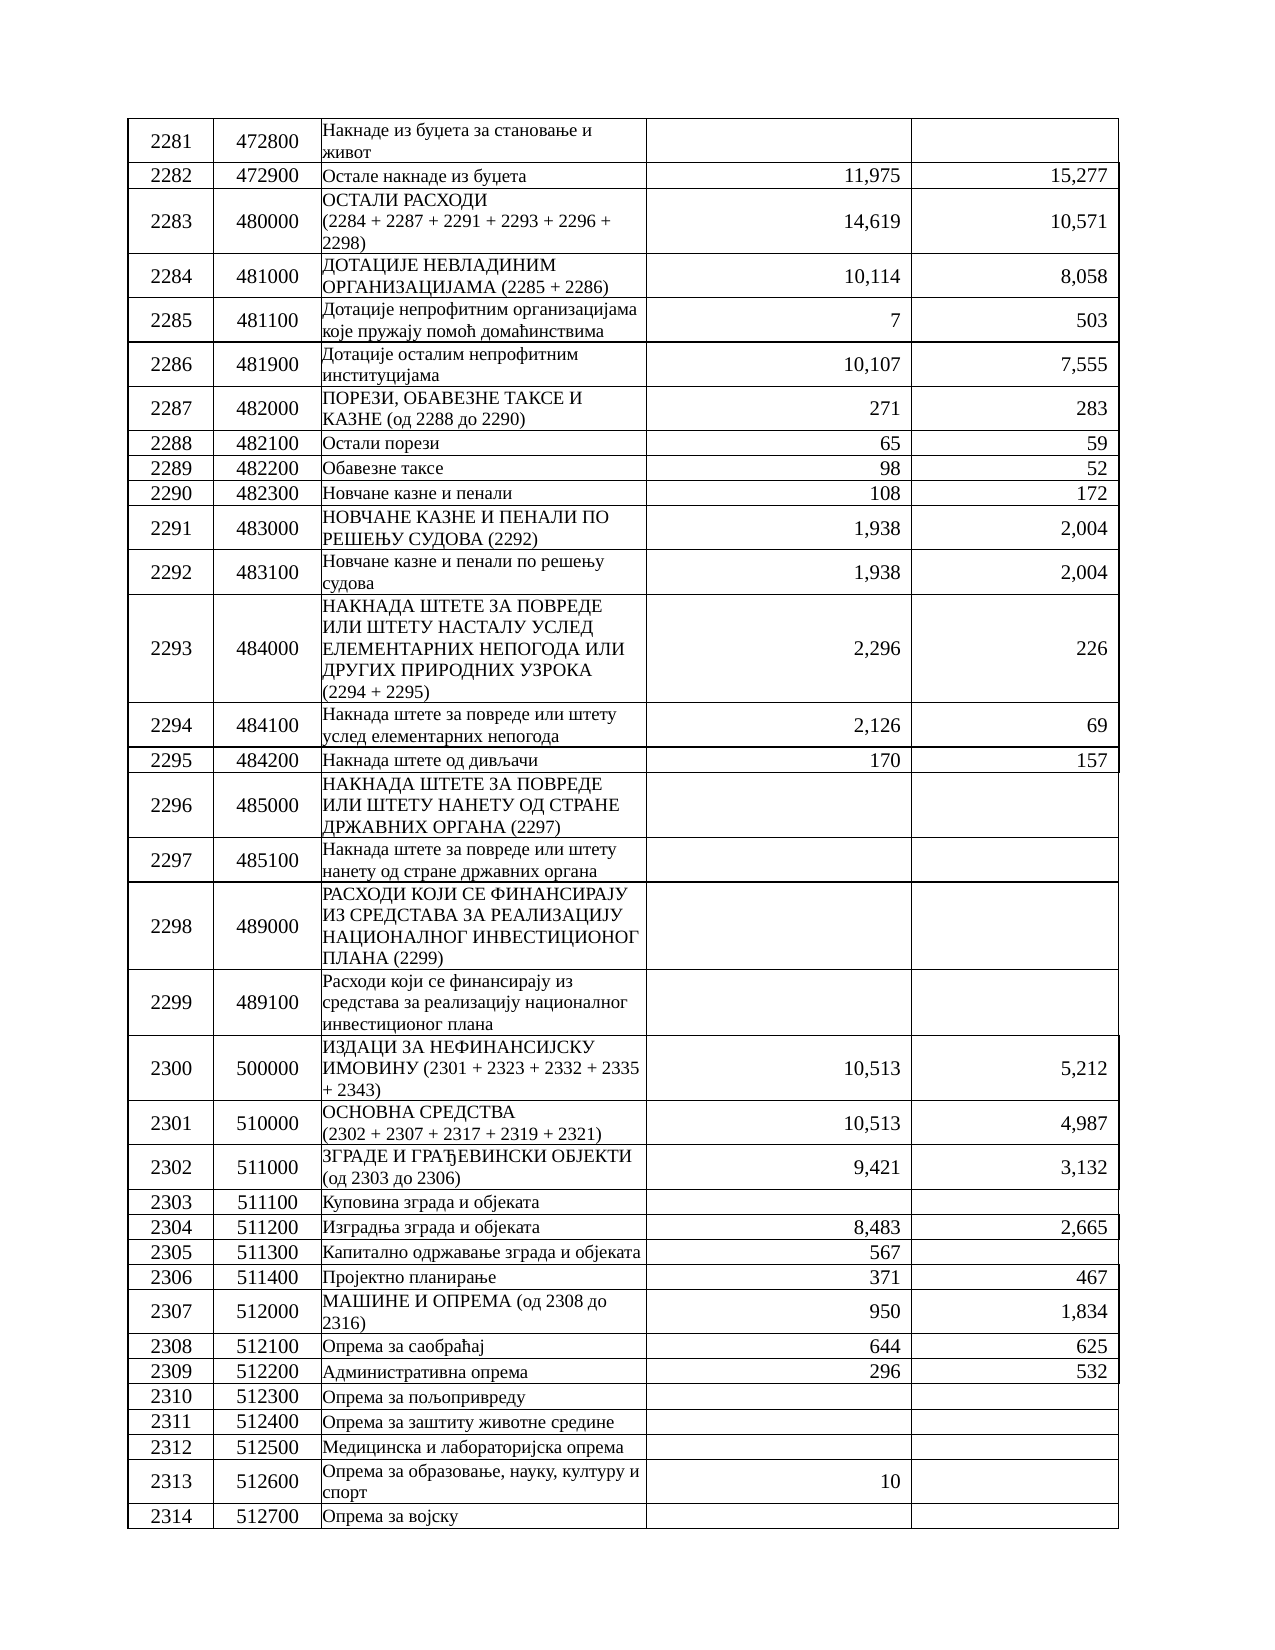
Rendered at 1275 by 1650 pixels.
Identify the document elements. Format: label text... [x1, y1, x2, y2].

table_cell 157 [912, 748, 1118, 772]
table_cell 2301 [129, 1101, 213, 1144]
table_cell 512600 [214, 1460, 321, 1503]
table_cell 1,834 [912, 1290, 1118, 1333]
table_cell 2302 [129, 1145, 213, 1188]
table_cell 0 [647, 970, 911, 1034]
table_cell 2,665 [912, 1215, 1118, 1239]
table_cell 2283 [129, 189, 213, 253]
table_cell 172 [912, 481, 1118, 505]
table_cell 14,619 [647, 189, 911, 253]
table_cell 0 [912, 1240, 1118, 1264]
table_cell Пројектно планирање [322, 1265, 646, 1289]
table_cell 0 [912, 1384, 1118, 1408]
table_cell 0 [912, 119, 1118, 162]
table_cell 532 [912, 1359, 1118, 1383]
table_cell 2285 [129, 298, 213, 341]
table_cell ЗГРАДЕ И ГРАЂЕВИНСКИ ОБЈЕКТИ (од 2303 до 2306) [322, 1145, 646, 1188]
table_cell 7 [647, 298, 911, 341]
table_cell 15,277 [912, 163, 1118, 187]
table_cell 10,107 [647, 343, 911, 386]
table_cell 481900 [214, 343, 321, 386]
table_cell 2299 [129, 970, 213, 1034]
table_cell 4,987 [912, 1101, 1118, 1144]
table_cell Обавезне таксе [322, 456, 646, 480]
table_cell 226 [912, 595, 1118, 702]
table_cell Административна опрема [322, 1359, 646, 1383]
table_cell 511300 [214, 1240, 321, 1264]
table_cell 512100 [214, 1334, 321, 1358]
table_cell Накнада штете за повреде или штету нанету од стране државних органа [322, 838, 646, 881]
table_cell 0 [647, 838, 911, 881]
table_cell ПОРЕЗИ, ОБАВЕЗНЕ ТАКСЕ И КАЗНЕ (од 2288 до 2290) [322, 387, 646, 430]
table_cell 0 [912, 970, 1118, 1034]
table_cell Накнаде из буџета за становање и живот [322, 119, 646, 162]
table_cell ДОТАЦИЈЕ НЕВЛАДИНИМ ОРГАНИЗАЦИЈАМА (2285 + 2286) [322, 254, 646, 297]
table_cell 500000 [214, 1036, 321, 1100]
table_cell 2296 [129, 773, 213, 837]
table_cell 950 [647, 1290, 911, 1333]
table_cell Куповина зграда и објеката [322, 1190, 646, 1214]
table_cell 11,975 [647, 163, 911, 187]
table_cell 2307 [129, 1290, 213, 1333]
table_cell РАСХОДИ КОЈИ СЕ ФИНАНСИРАЈУ ИЗ СРЕДСТАВА ЗА РЕАЛИЗАЦИЈУ НАЦИОНАЛНОГ ИНВЕСТИЦИОНОГ ПЛАНА (2299) [322, 883, 646, 969]
table_cell 1,938 [647, 506, 911, 549]
table_cell 484200 [214, 748, 321, 772]
table_cell 483100 [214, 550, 321, 593]
table_cell 271 [647, 387, 911, 430]
table_cell 2314 [129, 1504, 213, 1528]
table_cell 2298 [129, 883, 213, 969]
table_cell 0 [912, 1410, 1118, 1433]
table_cell 65 [647, 431, 911, 455]
table_cell Расходи који се финансирају из средстава за реализацију националног инвестиционог плана [322, 970, 646, 1034]
table_cell 485000 [214, 773, 321, 837]
table_cell Опрема за војску [322, 1504, 646, 1528]
table_cell НАКНАДА ШТЕТЕ ЗА ПОВРЕДЕ ИЛИ ШТЕТУ НАНЕТУ ОД СТРАНЕ ДРЖАВНИХ ОРГАНА (2297) [322, 773, 646, 837]
table_cell 10 [647, 1460, 911, 1503]
table_cell 0 [912, 838, 1118, 881]
table_cell 644 [647, 1334, 911, 1358]
table_cell 481000 [214, 254, 321, 297]
table_cell 2313 [129, 1460, 213, 1503]
table_cell 2300 [129, 1036, 213, 1100]
table_cell 9,421 [647, 1145, 911, 1188]
table_cell 98 [647, 456, 911, 480]
table_cell 2303 [129, 1190, 213, 1214]
table_cell Изградња зграда и објеката [322, 1215, 646, 1239]
table_cell 2284 [129, 254, 213, 297]
table_cell 371 [647, 1265, 911, 1289]
table_cell 512700 [214, 1504, 321, 1528]
table_cell 472900 [214, 163, 321, 187]
table_cell 59 [912, 431, 1118, 455]
table_cell Капитално одржавање зграда и објеката [322, 1240, 646, 1264]
table_cell 2290 [129, 481, 213, 505]
table_cell 5,212 [912, 1036, 1118, 1100]
table_cell 0 [647, 883, 911, 969]
table_cell 2308 [129, 1334, 213, 1358]
table_cell 2291 [129, 506, 213, 549]
table_cell 0 [647, 1435, 911, 1459]
table_cell 2297 [129, 838, 213, 881]
table_cell 2294 [129, 703, 213, 746]
table_cell Медицинска и лабораторијска опрема [322, 1435, 646, 1459]
table_cell 0 [647, 1384, 911, 1408]
table_cell 482000 [214, 387, 321, 430]
table_cell Дотације непрофитним организацијама које пружају помоћ домаћинствима [322, 298, 646, 341]
table_cell 69 [912, 703, 1118, 746]
table_cell 3,132 [912, 1145, 1118, 1188]
table_cell 1,938 [647, 550, 911, 593]
table_cell 283 [912, 387, 1118, 430]
table_cell 2282 [129, 163, 213, 187]
table_cell 108 [647, 481, 911, 505]
table_cell 489000 [214, 883, 321, 969]
table_cell ИЗДАЦИ ЗА НЕФИНАНСИЈСКУ ИМОВИНУ (2301 + 2323 + 2332 + 2335 + 2343) [322, 1036, 646, 1100]
table_cell 52 [912, 456, 1118, 480]
table_cell 2306 [129, 1265, 213, 1289]
table_cell Дотације осталим непрофитним институцијама [322, 343, 646, 386]
table_cell Накнада штете од дивљачи [322, 748, 646, 772]
table_cell 0 [912, 1435, 1118, 1459]
table_cell 0 [912, 1504, 1118, 1528]
table_cell 0 [912, 883, 1118, 969]
table_cell 2281 [129, 119, 213, 162]
table_cell 2312 [129, 1435, 213, 1459]
table_cell 0 [647, 119, 911, 162]
table_cell 625 [912, 1334, 1118, 1358]
table_cell 2293 [129, 595, 213, 702]
table_cell Новчане казне и пенали по решењу судова [322, 550, 646, 593]
table_cell 2289 [129, 456, 213, 480]
table_cell 2,004 [912, 506, 1118, 549]
table_cell 482100 [214, 431, 321, 455]
table_cell Остале накнаде из буџета [322, 163, 646, 187]
table_cell 510000 [214, 1101, 321, 1144]
table_cell 0 [647, 773, 911, 837]
table_cell Опрема за заштиту животне средине [322, 1410, 646, 1433]
table_cell ОСНОВНА СРЕДСТВА (2302 + 2307 + 2317 + 2319 + 2321) [322, 1101, 646, 1144]
table_cell 2305 [129, 1240, 213, 1264]
table_cell 484000 [214, 595, 321, 702]
table_cell 512200 [214, 1359, 321, 1383]
table_cell 2292 [129, 550, 213, 593]
table_cell Накнада штете за повреде или штету услед елементарних непогода [322, 703, 646, 746]
table_cell 467 [912, 1265, 1118, 1289]
table_cell 567 [647, 1240, 911, 1264]
table_cell 2288 [129, 431, 213, 455]
table_cell 2287 [129, 387, 213, 430]
table_cell 10,513 [647, 1101, 911, 1144]
table_cell 10,114 [647, 254, 911, 297]
table_cell 2304 [129, 1215, 213, 1239]
table_cell Опрема за саобраћај [322, 1334, 646, 1358]
table_cell НОВЧАНЕ КАЗНЕ И ПЕНАЛИ ПО РЕШЕЊУ СУДОВА (2292) [322, 506, 646, 549]
table_cell 2,296 [647, 595, 911, 702]
table_cell 2309 [129, 1359, 213, 1383]
table_cell 0 [912, 773, 1118, 837]
table_cell 503 [912, 298, 1118, 341]
table_cell 512300 [214, 1384, 321, 1408]
table_cell 170 [647, 748, 911, 772]
table_cell 0 [647, 1410, 911, 1433]
table_cell 0 [647, 1504, 911, 1528]
table_cell 8,483 [647, 1215, 911, 1239]
table_cell 511000 [214, 1145, 321, 1188]
table_cell 0 [647, 1190, 911, 1214]
table_cell 2,004 [912, 550, 1118, 593]
table_cell Остали порези [322, 431, 646, 455]
table_cell 489100 [214, 970, 321, 1034]
table_cell Новчане казне и пенали [322, 481, 646, 505]
table_cell 512500 [214, 1435, 321, 1459]
table_cell Опрема за пољопривреду [322, 1384, 646, 1408]
table_cell 472800 [214, 119, 321, 162]
table_cell 511200 [214, 1215, 321, 1239]
table_cell 512000 [214, 1290, 321, 1333]
table_cell 10,571 [912, 189, 1118, 253]
table_cell 2,126 [647, 703, 911, 746]
table_cell 482200 [214, 456, 321, 480]
table_cell 481100 [214, 298, 321, 341]
table_cell 2310 [129, 1384, 213, 1408]
table_cell 512400 [214, 1410, 321, 1433]
table_cell 7,555 [912, 343, 1118, 386]
table_cell 2286 [129, 343, 213, 386]
table_cell 511100 [214, 1190, 321, 1214]
table_cell 484100 [214, 703, 321, 746]
table_cell 0 [912, 1190, 1118, 1214]
table_cell 8,058 [912, 254, 1118, 297]
table_cell 485100 [214, 838, 321, 881]
table_cell 0 [912, 1460, 1118, 1503]
table_cell 2295 [129, 748, 213, 772]
table_cell 2311 [129, 1410, 213, 1433]
table_cell НАКНАДА ШТЕТЕ ЗА ПОВРЕДЕ ИЛИ ШТЕТУ НАСТАЛУ УСЛЕД ЕЛЕМЕНТАРНИХ НЕПОГОДА ИЛИ ДРУГИХ ПРИРОДНИХ УЗРОКА (2294 + 2295) [322, 595, 646, 702]
table_cell Опрема за образовање, науку, културу и спорт [322, 1460, 646, 1503]
table_cell 482300 [214, 481, 321, 505]
table_cell 511400 [214, 1265, 321, 1289]
table_cell 483000 [214, 506, 321, 549]
table_cell 480000 [214, 189, 321, 253]
table_cell 296 [647, 1359, 911, 1383]
table_cell МАШИНЕ И ОПРЕМА (од 2308 до 2316) [322, 1290, 646, 1333]
table_cell 10,513 [647, 1036, 911, 1100]
table_cell ОСТАЛИ РАСХОДИ (2284 + 2287 + 2291 + 2293 + 2296 + 2298) [322, 189, 646, 253]
